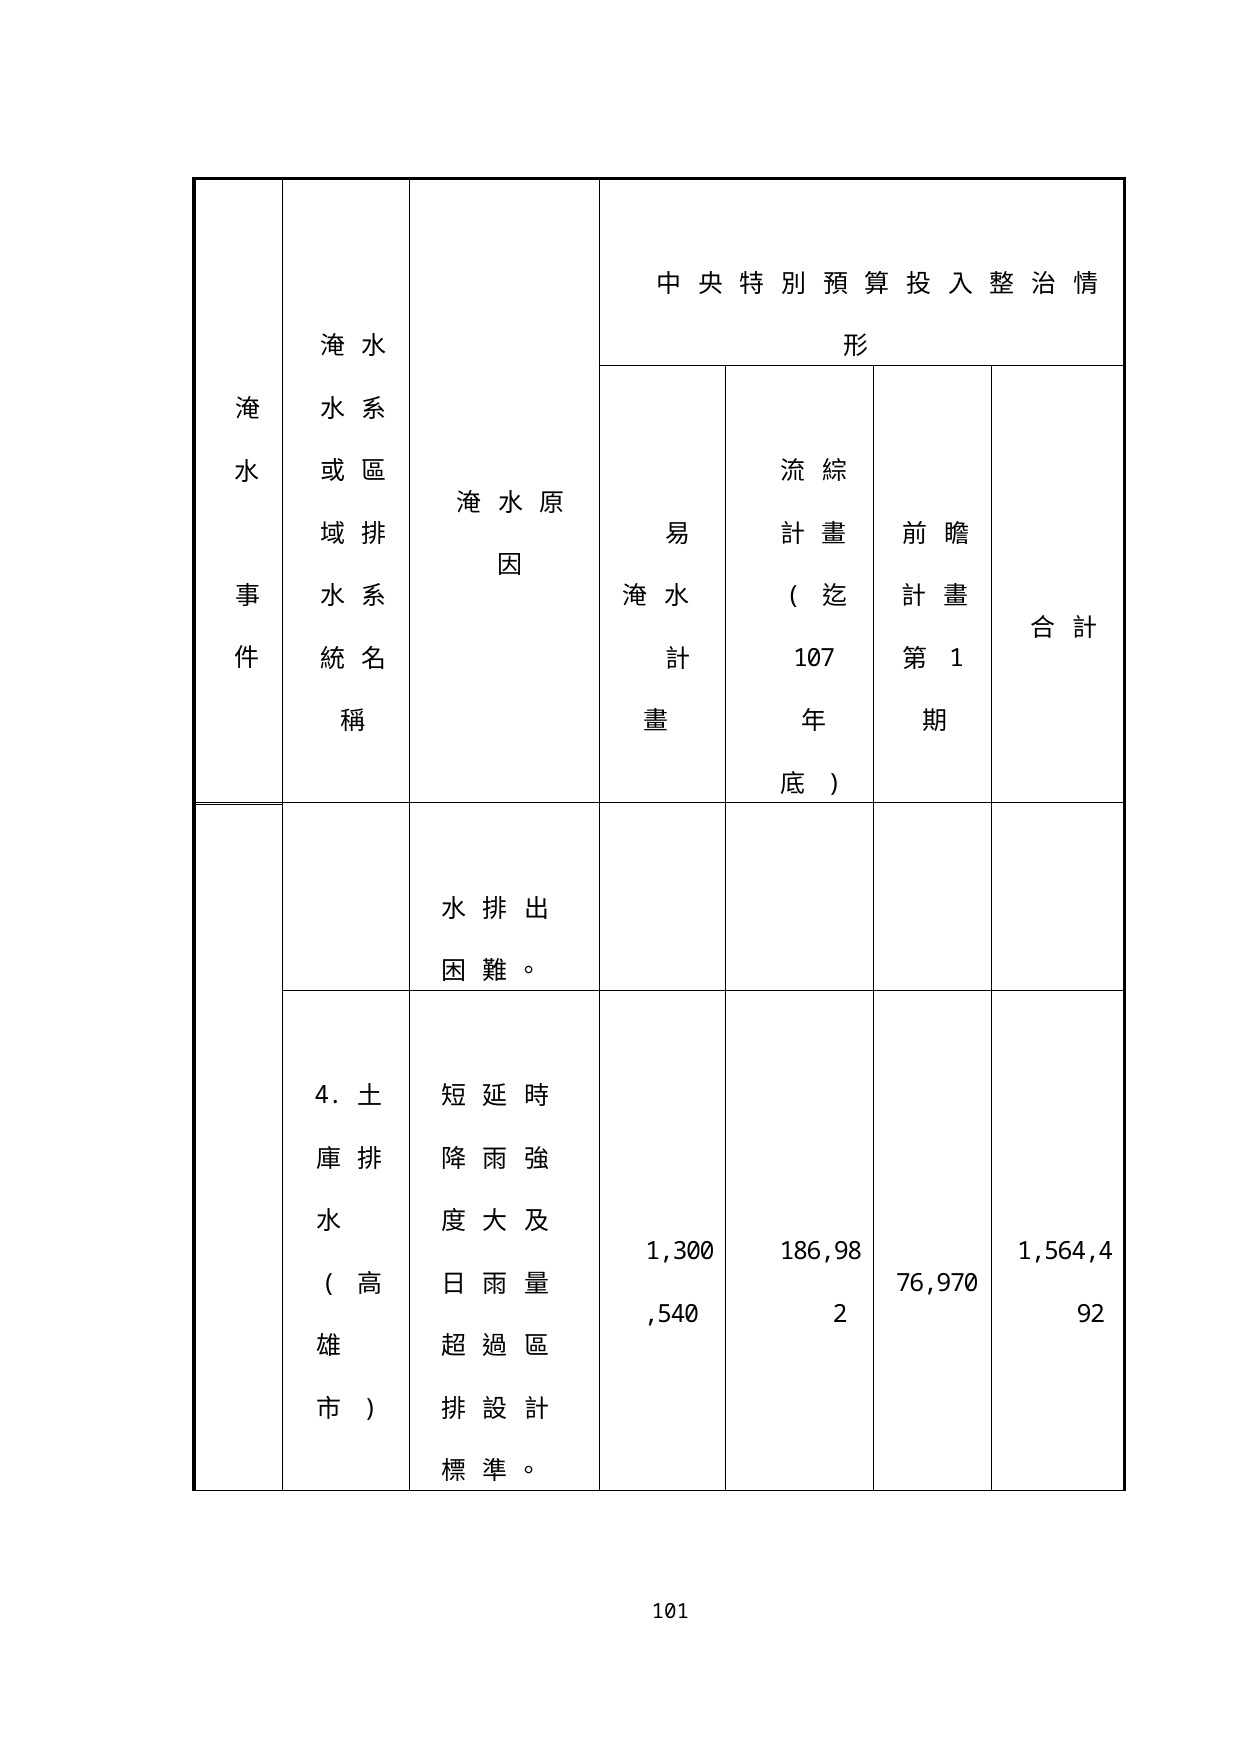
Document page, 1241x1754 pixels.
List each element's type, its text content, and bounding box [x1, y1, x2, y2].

table_header 淹水水系或區域排水系統名稱 [283, 180, 409, 802]
table_cell 前瞻計畫 第1期 [874, 366, 991, 802]
table_cell 易淹水 計畫 [600, 366, 725, 802]
table_header 中央特別預算投入整治情形 [600, 180, 1123, 365]
table_header 淹水原因 [410, 180, 599, 802]
table_cell [196, 805, 282, 1490]
table_cell 1,564,492 [992, 991, 1123, 1490]
table_cell [283, 803, 409, 990]
table_cell 1,300,540 [600, 991, 725, 1490]
table_cell 186,982 [726, 991, 873, 1490]
table_cell 合計 [992, 366, 1123, 802]
table_cell [600, 803, 725, 990]
table_header 淹水 事件 [196, 180, 282, 802]
table_cell [726, 803, 873, 990]
table_cell 4.土庫排水 (高雄市) [283, 991, 409, 1490]
table_cell [992, 803, 1123, 990]
table_cell 短延時降雨強度大及日雨量超過區排設計標準。 [410, 991, 599, 1490]
table_cell 水排出困難。 [410, 803, 599, 990]
table_cell [874, 803, 991, 990]
table_cell 76,970 [874, 991, 991, 1490]
table_cell 流綜計畫 (迄107年底) [726, 366, 873, 802]
